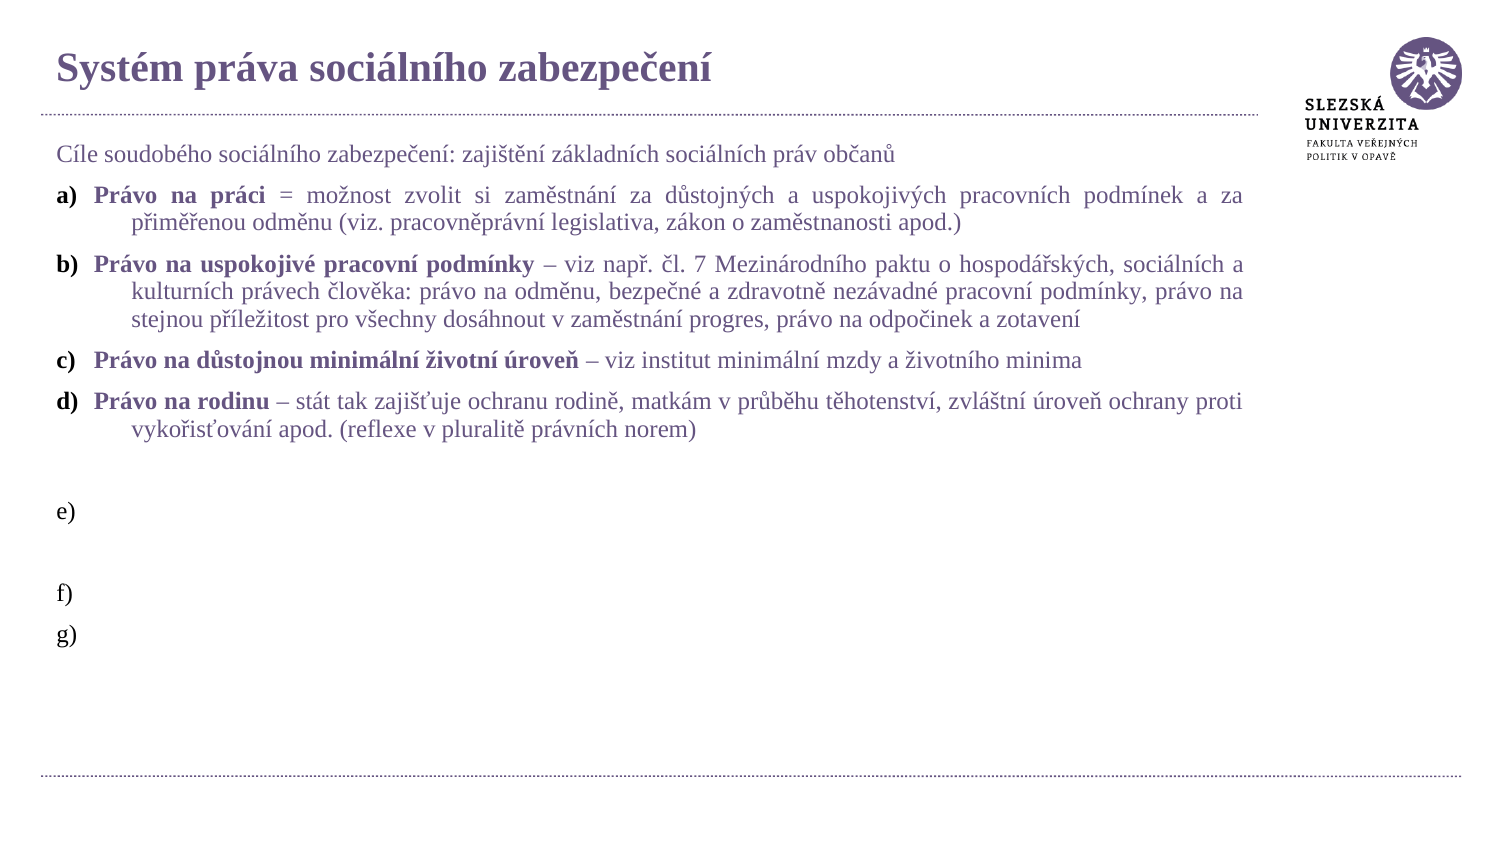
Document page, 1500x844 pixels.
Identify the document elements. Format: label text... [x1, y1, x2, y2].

text_box Cíle soudobého sociálního zabezpečení: zajištění základních sociálních práv občanů Právo na práci = možnost zvolit si zaměstnání za důstojných a uspokojivých pracovních podmínek a za přiměřenou odměnu (viz. pracovněprávní legislativa, zákon o zaměstnanosti apod.) Právo na uspokojivé pracovní podmínky – viz např. čl. 7 Mezinárodního paktu o hospodářských, sociálních a kulturních právech člověka: právo na odměnu, bezpečné a zdravotně nezávadné pracovní podmínky, právo na stejnou příležitost pro všechny dosáhnout v zaměstnání progres, právo na odpočinek a zotavení Právo na důstojnou minimální životní úroveň – viz institut minimální mzdy a životního minima Právo na rodinu – stát tak zajišťuje ochranu rodině, matkám v průběhu těhotenství, zvláštní úroveň ochrany proti vykořisťování apod. (reflexe v pluralitě právních norem) [41, 132, 1260, 829]
title Systém práva sociálního zabezpečení [41, 32, 1220, 116]
